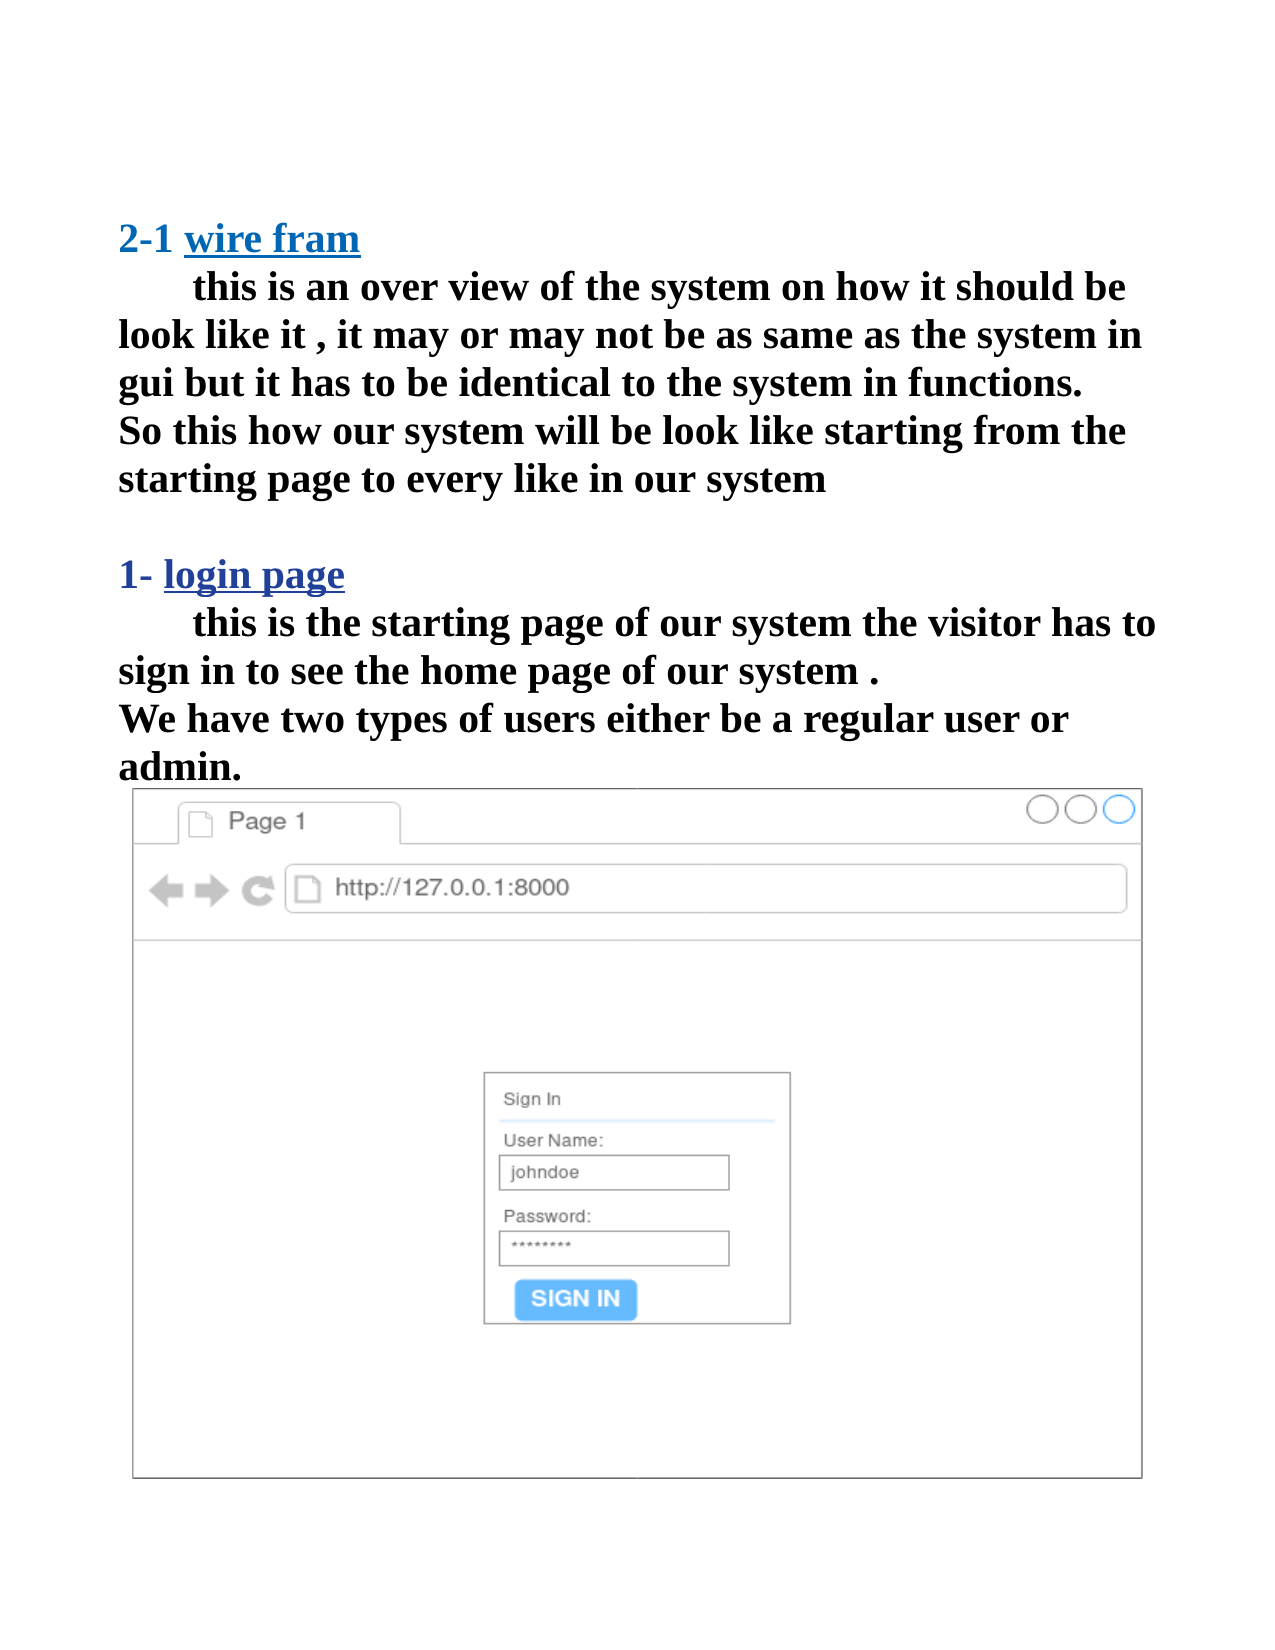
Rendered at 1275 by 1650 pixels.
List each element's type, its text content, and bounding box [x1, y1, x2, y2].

text sign in to see the home page of our system . [118, 645, 1157, 693]
picture [132, 788, 1143, 1479]
text So this how our system will be look like starting from the starting page to every like in our system [118, 406, 1157, 501]
text 1- login page [118, 549, 1157, 597]
text 2-1 wire fram [118, 214, 1157, 262]
text We have two types of users either be a regular user or admin. [118, 693, 1157, 789]
text this is the starting page of our system the visitor has to [118, 597, 1157, 645]
text this is an over view of the system on how it should be look like it , it may or may not be as same as the system in gui but it has to be identical to the system in functions. [118, 262, 1157, 406]
